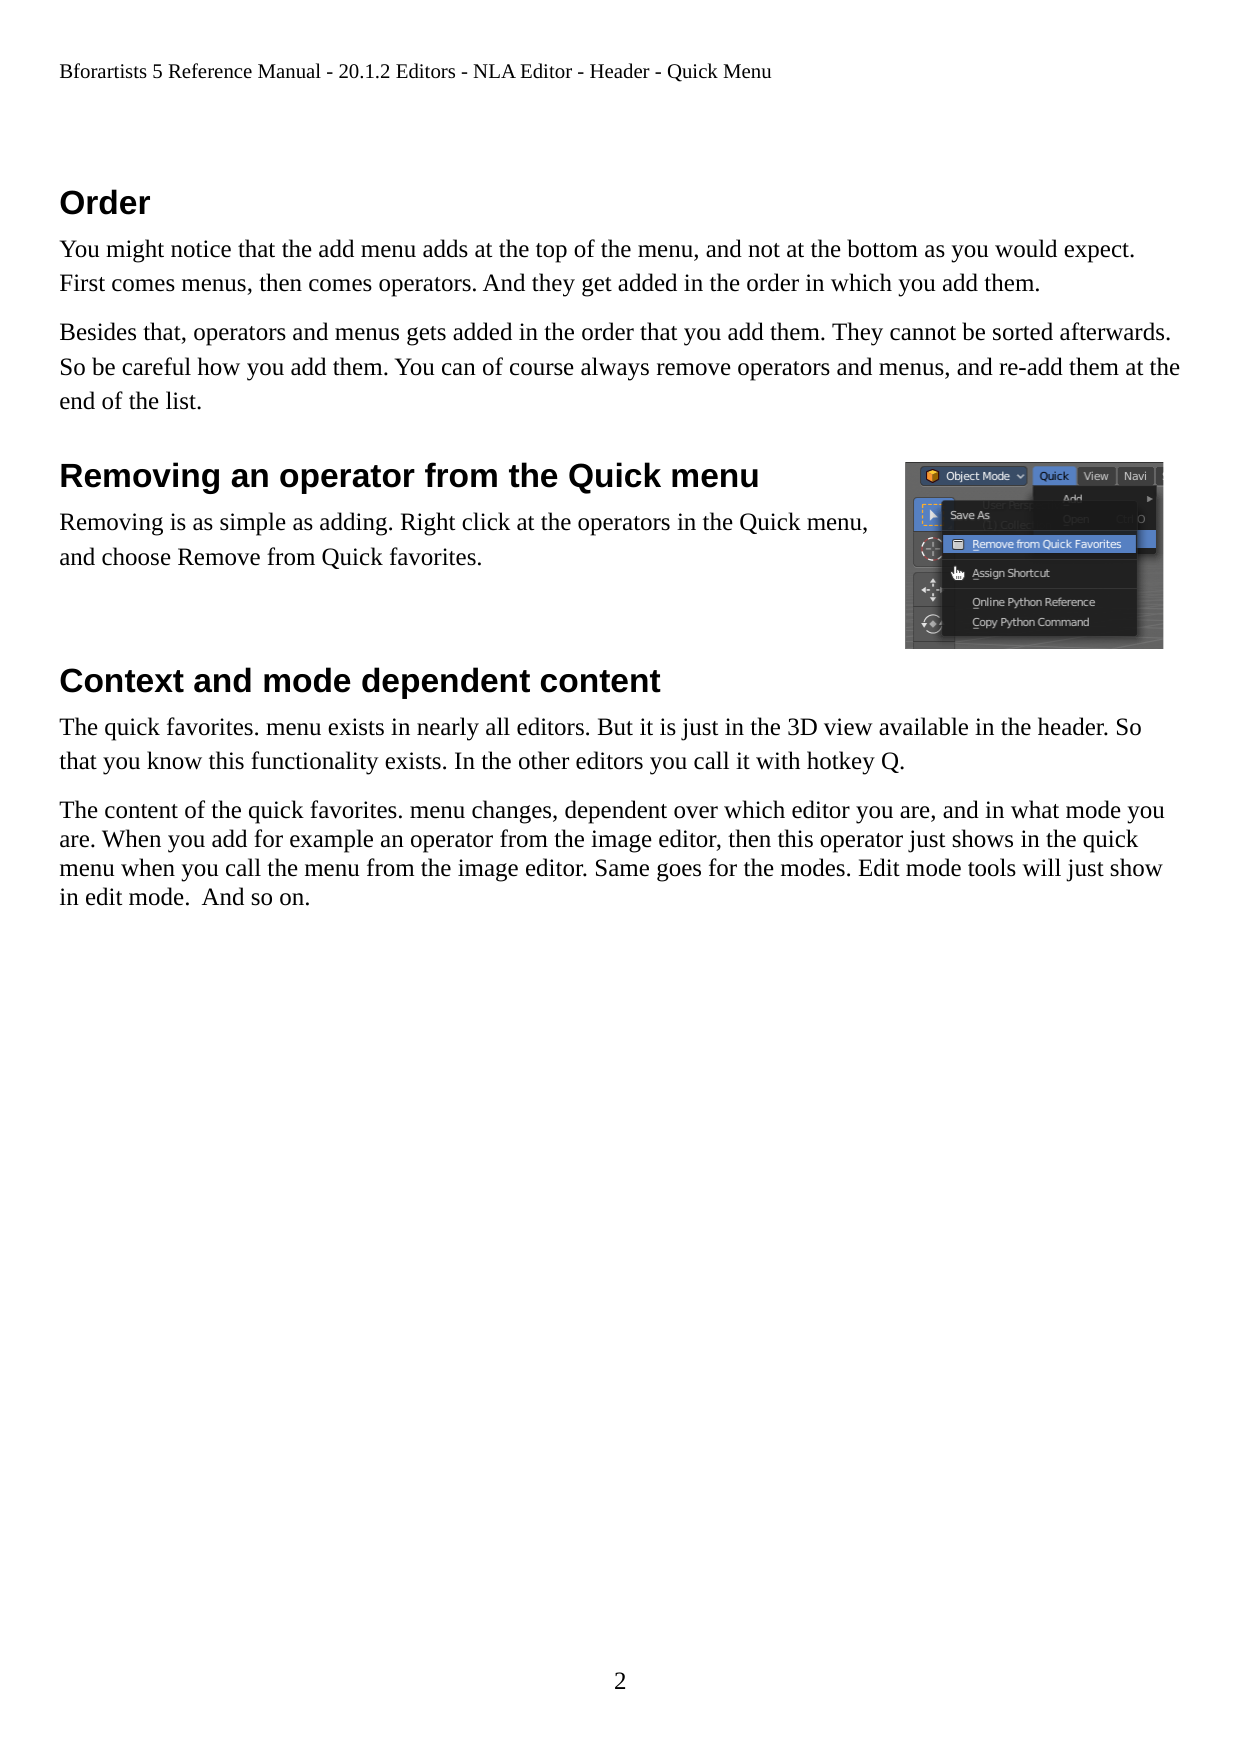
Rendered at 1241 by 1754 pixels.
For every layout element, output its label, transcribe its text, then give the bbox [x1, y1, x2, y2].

text The content of the quick favorites. menu changes, dependent over which editor you are, and in what mode you are. When you add for example an operator from the image editor, then this operator just shows in the quick menu when you call the menu from the image editor. Same goes for the modes. Edit mode tools will just show in edit mode. And so on. [59, 795, 1181, 910]
text The quick favorites. menu exists in nearly all editors. But it is just in the 3D view available in the header. So that you know this functionality exists. In the other editors you call it with hotkey Q. [59, 712, 1181, 775]
text Besides that, operators and menus gets added in the order that you add them. They cannot be sorted afterwards. So be careful how you add them. You can of course always remove operators and menus, and re-add them at the end of the list. [59, 317, 1181, 415]
subtitle Removing an operator from the Quick menu [59, 456, 1181, 495]
text You might notice that the add menu adds at the top of the menu, and not at the bottom as you would expect. First comes menus, then comes operators. And they get added in the order in which you add them. [59, 234, 1181, 297]
subtitle Context and mode dependent content [59, 661, 1181, 699]
text Removing is as simple as adding. Right click at the operators in the Quick menu, and choose Remove from Quick favorites. [59, 507, 905, 570]
subtitle Order [59, 182, 1181, 221]
picture [905, 462, 1164, 649]
